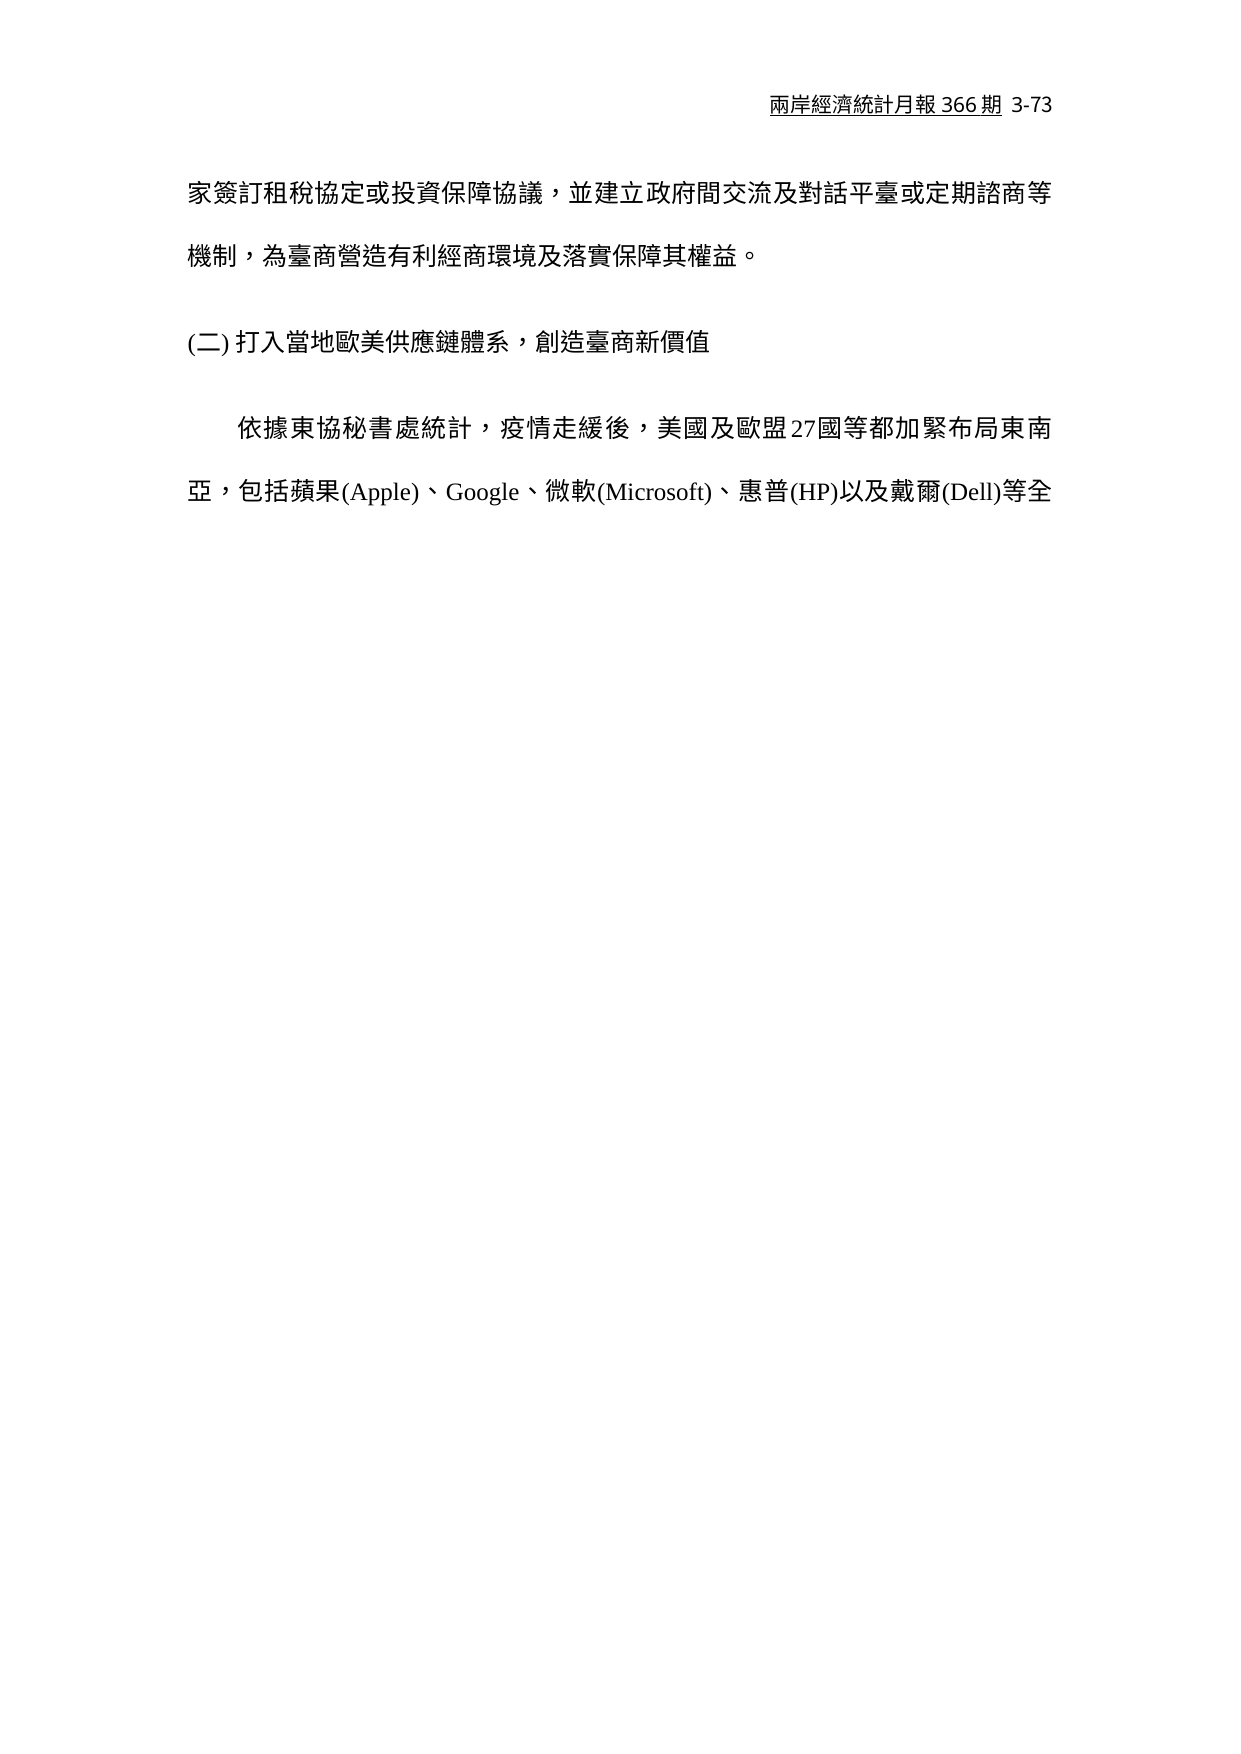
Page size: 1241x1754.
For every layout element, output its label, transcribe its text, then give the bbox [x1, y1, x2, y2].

text 家簽訂租稅協定或投資保障協議，並建立政府間交流及對話平臺或定期諮商等機制，為臺商營造有利經商環境及落實保障其權益。 [187, 150, 1053, 275]
text (二) 打入當地歐美供應鏈體系，創造臺商新價值 [187, 299, 1053, 361]
text 依據東協秘書處統計，疫情走緩後，美國及歐盟27國等都加緊布局東南亞，包括蘋果(Apple)、Google、微軟(Microsoft)、惠普(HP)以及戴爾(Dell)等全 [187, 385, 1053, 510]
